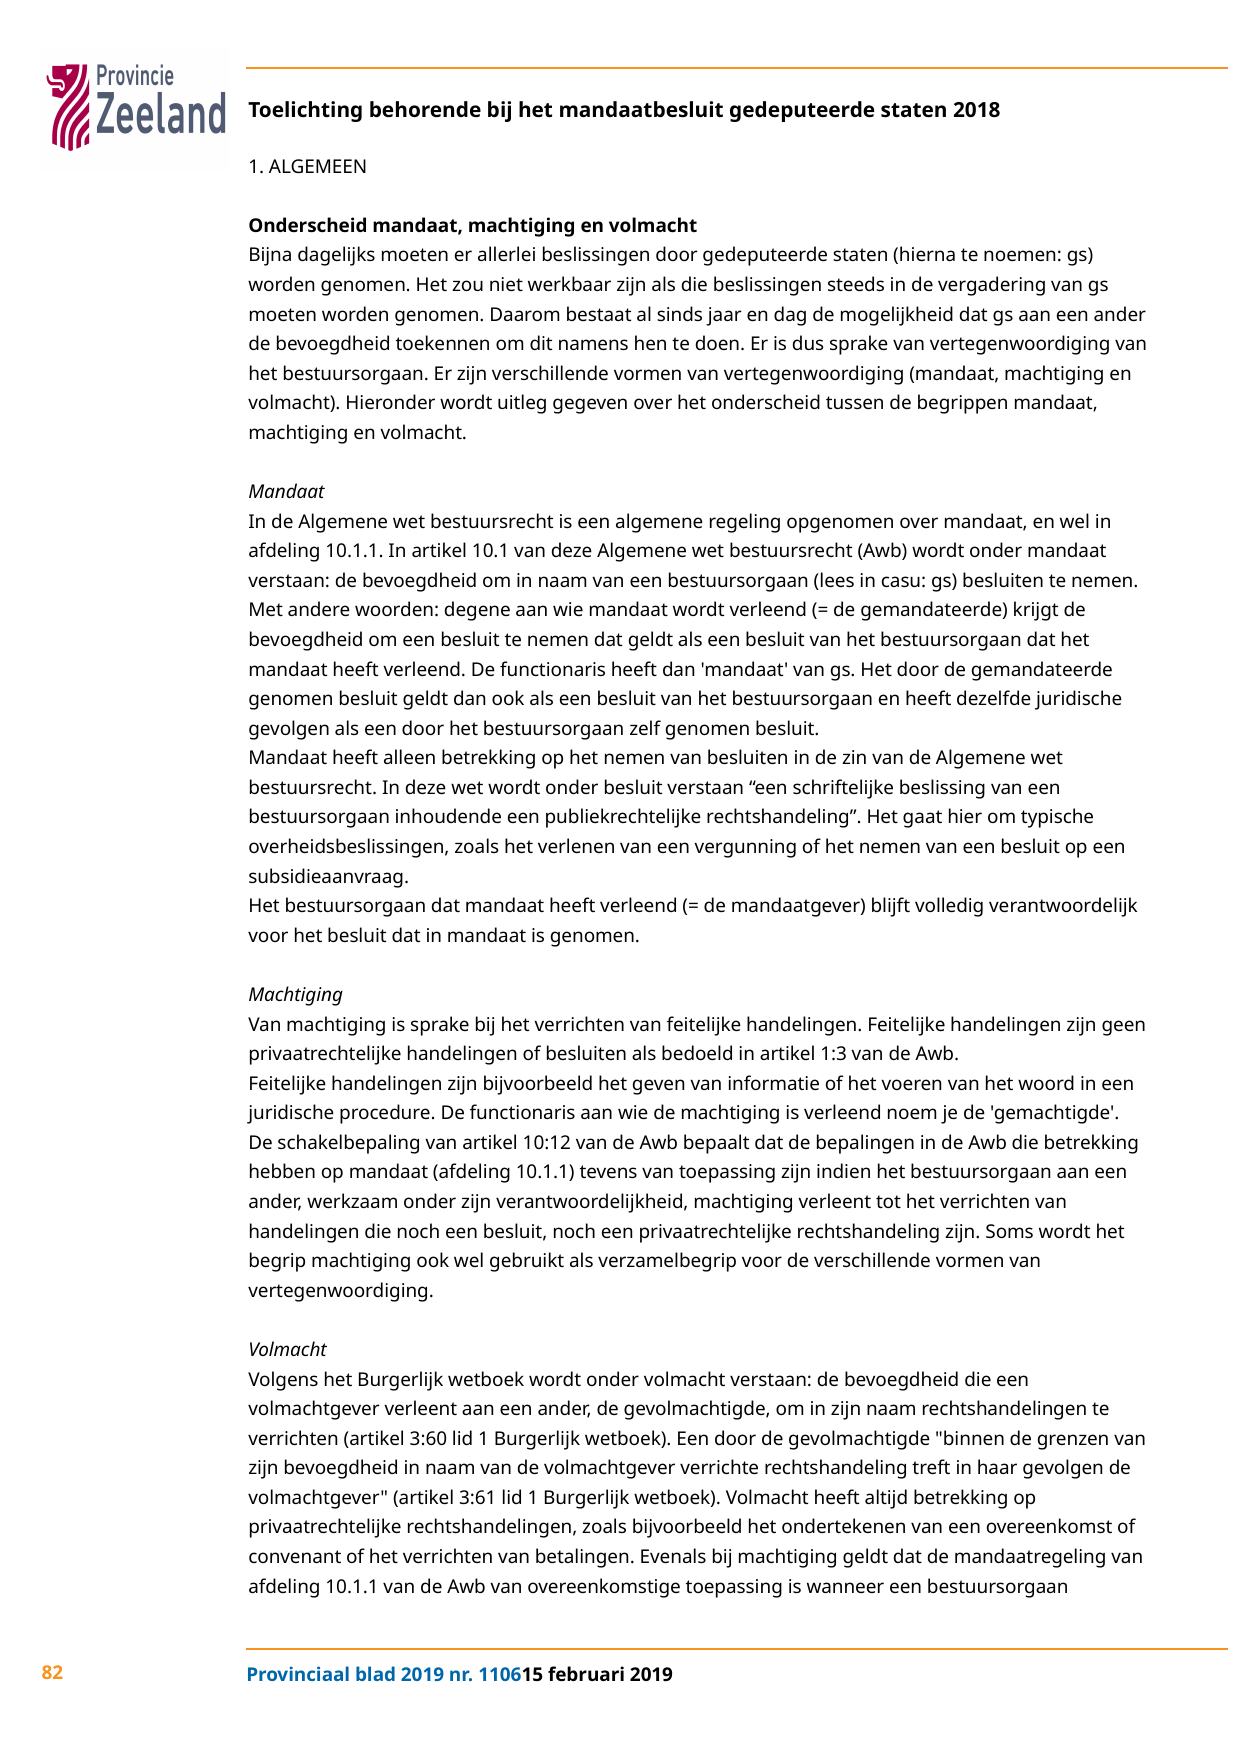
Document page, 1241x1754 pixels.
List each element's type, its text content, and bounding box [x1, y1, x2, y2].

text 1. ALGEMEEN [248, 153, 1152, 179]
text Machtiging [248, 981, 1152, 1007]
text Onderscheid mandaat, machtiging en volmacht [248, 212, 1152, 238]
text De schakelbepaling van artikel 10:12 van de Awb bepaalt dat de bepalingen in de Awb die betrekking hebben op mandaat (afdeling 10.1.1) tevens van toepassing zijn indien het bestuursorgaan aan een ander, werkzaam onder zijn verantwoordelijkheid, machtiging verleent tot het verrichten van handelingen die noch een besluit, noch een privaatrechtelijke rechtshandeling zijn. Soms wordt het begrip machtiging ook wel gebruikt als verzamelbegrip voor de verschillende vormen van vertegenwoordiging. [248, 1129, 1152, 1303]
text Volgens het Burgerlijk wetboek wordt onder volmacht verstaan: de bevoegdheid die een volmachtgever verleent aan een ander, de gevolmachtigde, om in zijn naam rechtshandelingen te verrichten (artikel 3:60 lid 1 Burgerlijk wetboek). Een door de gevolmachtigde "binnen de grenzen van zijn bevoegdheid in naam van de volmachtgever verrichte rechtshandeling treft in haar gevolgen de volmachtgever" (artikel 3:61 lid 1 Burgerlijk wetboek). Volmacht heeft altijd betrekking op privaatrechtelijke rechtshandelingen, zoals bijvoorbeeld het ondertekenen van een overeenkomst of convenant of het verrichten van betalingen. Evenals bij machtiging geldt dat de mandaatregeling van afdeling 10.1.1 van de Awb van overeenkomstige toepassing is wanneer een bestuursorgaan [248, 1366, 1152, 1599]
text Het bestuursorgaan dat mandaat heeft verleend (= de mandaatgever) blijft volledig verantwoordelijk voor het besluit dat in mandaat is genomen. [248, 892, 1152, 948]
text Feitelijke handelingen zijn bijvoorbeeld het geven van informatie of het voeren van het woord in een juridische procedure. De functionaris aan wie de machtiging is verleend noem je de 'gemachtigde'. [248, 1070, 1152, 1125]
text Volmacht [248, 1336, 1152, 1362]
text Mandaat [248, 478, 1152, 504]
picture [41, 47, 231, 172]
text Mandaat heeft alleen betrekking op het nemen van besluiten in de zin van de Algemene wet bestuursrecht. In deze wet wordt onder besluit verstaan “een schriftelijke beslissing van een bestuursorgaan inhoudende een publiekrechtelijke rechtshandeling”. Het gaat hier om typische overheidsbeslissingen, zoals het verlenen van een vergunning of het nemen van een besluit op een subsidieaanvraag. [248, 744, 1152, 889]
text Toelichting behorende bij het mandaatbesluit gedeputeerde staten 2018 [248, 95, 1152, 123]
text Bijna dagelijks moeten er allerlei beslissingen door gedeputeerde staten (hierna te noemen: gs) worden genomen. Het zou niet werkbaar zijn als die beslissingen steeds in de vergadering van gs moeten worden genomen. Daarom bestaat al sinds jaar en dag de mogelijkheid dat gs aan een ander de bevoegdheid toekennen om dit namens hen te doen. Er is dus sprake van vertegenwoordiging van het bestuursorgaan. Er zijn verschillende vormen van vertegenwoordiging (mandaat, machtiging en volmacht). Hieronder wordt uitleg gegeven over het onderscheid tussen de begrippen mandaat, machtiging en volmacht. [248, 242, 1152, 445]
text In de Algemene wet bestuursrecht is een algemene regeling opgenomen over mandaat, en wel in afdeling 10.1.1. In artikel 10.1 van deze Algemene wet bestuursrecht (Awb) wordt onder mandaat verstaan: de bevoegdheid om in naam van een bestuursorgaan (lees in casu: gs) besluiten te nemen. Met andere woorden: degene aan wie mandaat wordt verleend (= de gemandateerde) krijgt de bevoegdheid om een besluit te nemen dat geldt als een besluit van het bestuursorgaan dat het mandaat heeft verleend. De functionaris heeft dan 'mandaat' van gs. Het door de gemandateerde genomen besluit geldt dan ook als een besluit van het bestuursorgaan en heeft dezelfde juridische gevolgen als een door het bestuursorgaan zelf genomen besluit. [248, 508, 1152, 741]
text Van machtiging is sprake bij het verrichten van feitelijke handelingen. Feitelijke handelingen zijn geen privaatrechtelijke handelingen of besluiten als bedoeld in artikel 1:3 van de Awb. [248, 1011, 1152, 1066]
